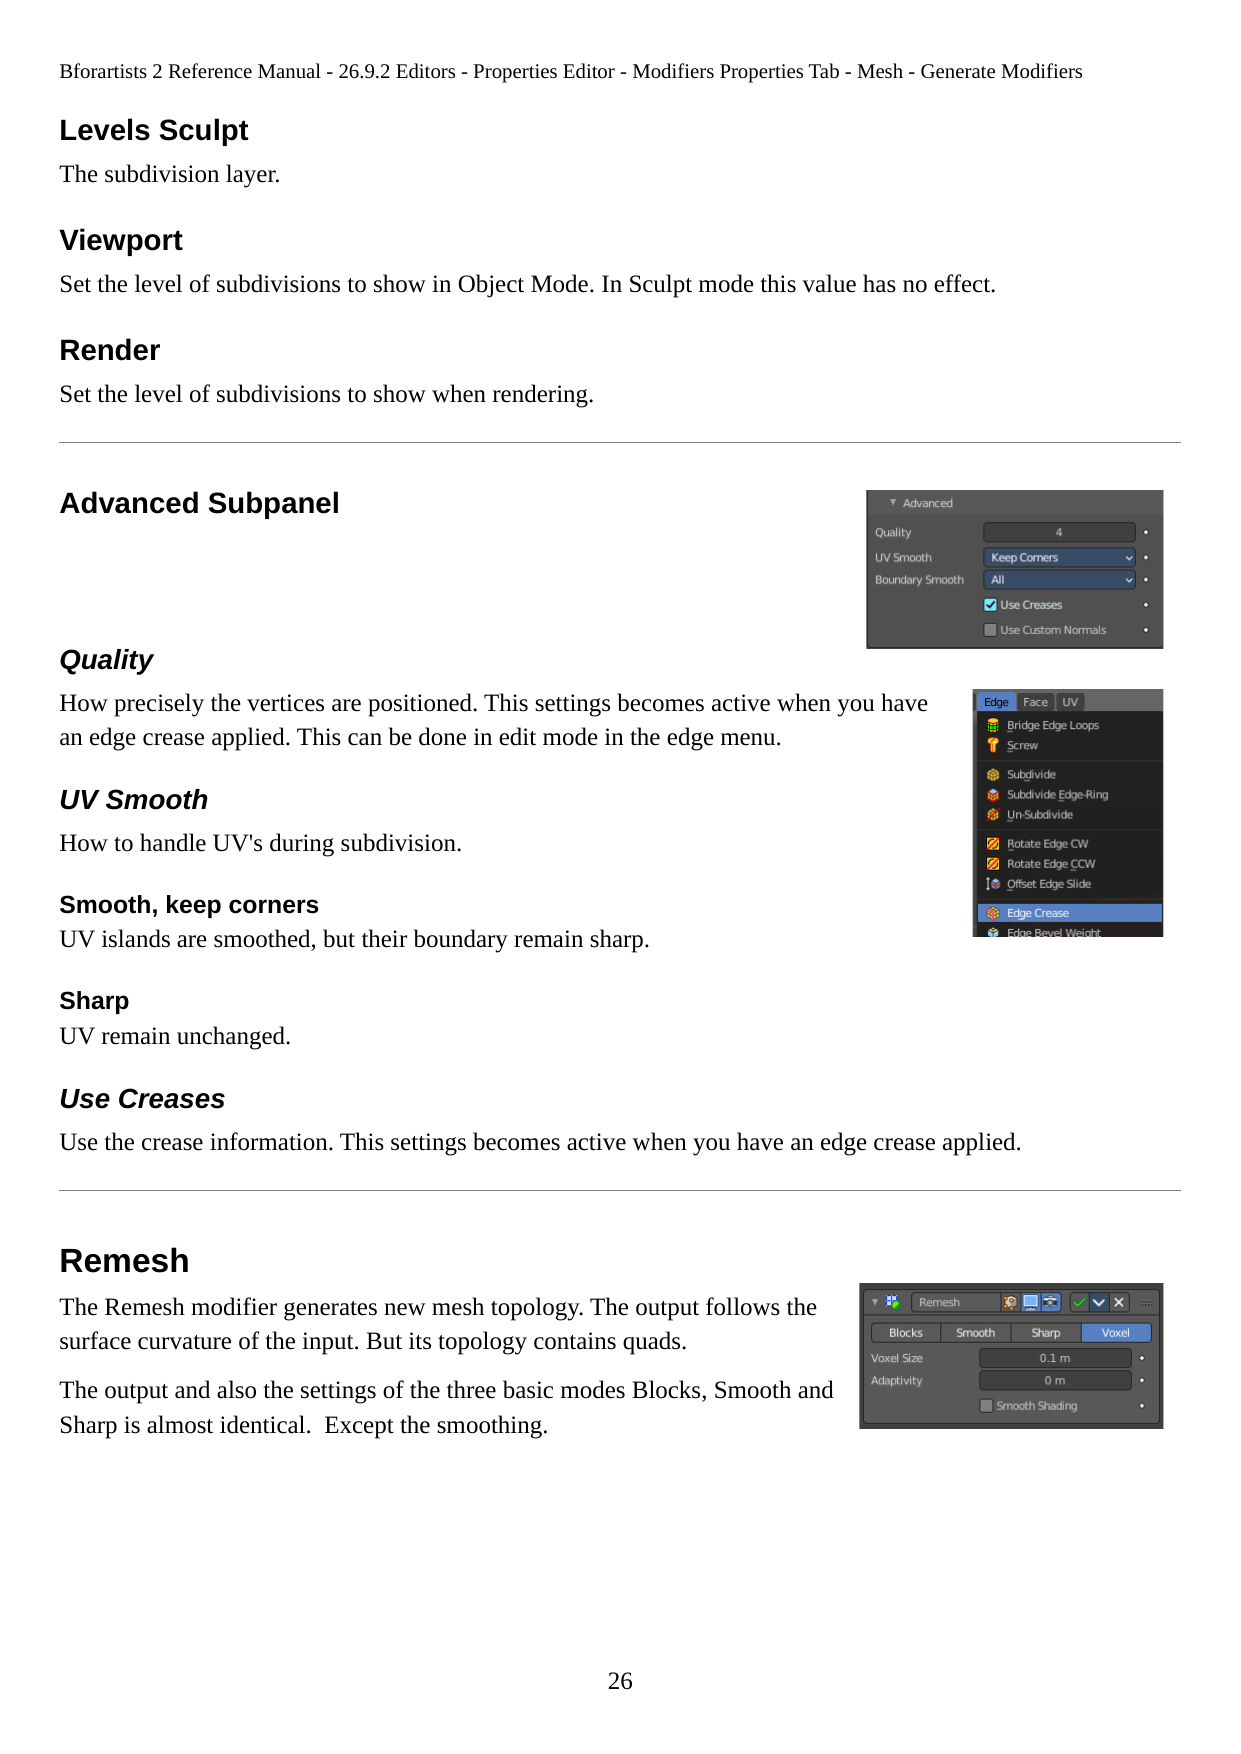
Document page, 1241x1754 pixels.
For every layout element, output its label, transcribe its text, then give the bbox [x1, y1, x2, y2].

subtitle [1164, 890, 1181, 918]
subtitle Remesh [59, 1241, 1181, 1279]
picture [866, 490, 1164, 649]
text The subdivision layer. [59, 159, 1181, 188]
subtitle Use Creases [59, 1082, 1181, 1114]
text Set the level of subdivisions to show in Object Mode. In Sculpt mode this value has no effect. [59, 269, 1181, 297]
text The output and also the settings of the three basic modes Blocks, Smooth and Sharp is almost identical. Except the smoothing. [59, 1376, 1181, 1439]
subtitle UV Smooth [59, 784, 972, 816]
subtitle [1164, 784, 1181, 816]
text Use the crease information. This settings becomes active when you have an edge crease applied. [59, 1127, 1181, 1156]
text How to handle UV's during subdivision. [59, 828, 972, 857]
subtitle Advanced Subpanel [59, 486, 1181, 520]
subtitle Viewport [59, 222, 1181, 256]
subtitle Render [59, 332, 1181, 366]
subtitle Sharp [59, 986, 1181, 1014]
picture [859, 1283, 1164, 1429]
text The Remesh modifier generates new mesh topology. The output follows the surface curvature of the input. But its topology contains quads. [59, 1292, 859, 1355]
subtitle Levels Sculpt [59, 113, 1181, 146]
picture [972, 689, 1164, 937]
subtitle Smooth, keep corners [59, 890, 972, 918]
text UV remain unchanged. [59, 1021, 1181, 1049]
text UV islands are smoothed, but their boundary remain sharp. [59, 924, 1181, 953]
text Set the level of subdivisions to show when rendering. [59, 379, 1181, 407]
subtitle Quality [59, 643, 1181, 675]
text How precisely the vertices are positioned. This settings becomes active when you have an edge crease applied. This can be done in edit mode in the edge menu. [59, 688, 1181, 751]
